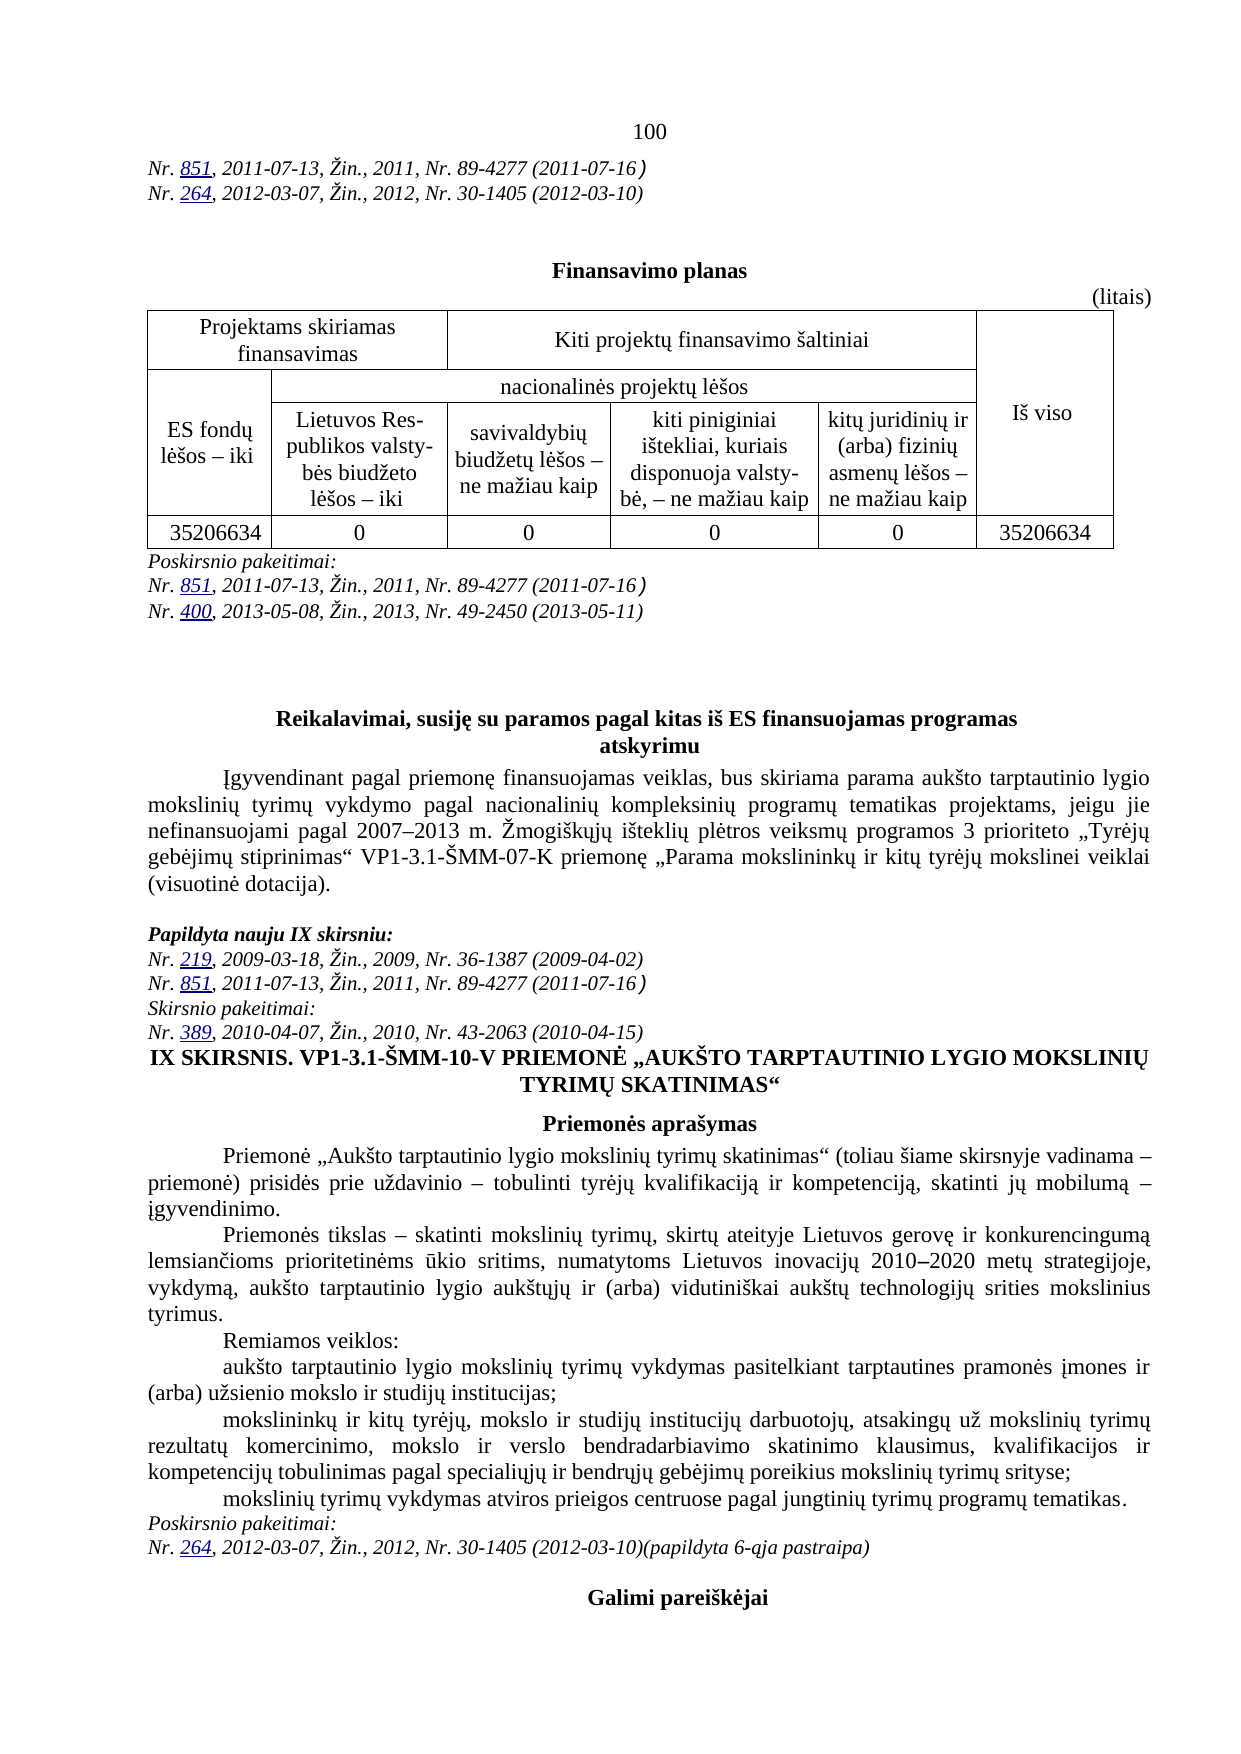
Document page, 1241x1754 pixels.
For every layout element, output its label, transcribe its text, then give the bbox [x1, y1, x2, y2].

text Poskirsnio pakeitimai: [148, 1511, 1152, 1535]
table_cell 0 [819, 516, 976, 548]
table_header Projektams skiriamas finansavimas [148, 311, 447, 369]
text Nr. 851, 2011-07-13, Žin., 2011, Nr. 89-4277 (2011-07-16) [148, 971, 1152, 996]
text Nr. 851, 2011-07-13, Žin., 2011, Nr. 89-4277 (2011-07-16) [148, 156, 1152, 181]
text Priemonė „Aukšto tarptautinio lygio mokslinių tyrimų skatinimas“ (toliau šiame skirsnyje vadinama – priemonė) prisidės prie uždavinio – tobulinti tyrėjų kvalifikaciją ir kompetenciją, skatinti jų mobilumą – įgyvendinimo. [148, 1142, 1152, 1221]
text Skirsnio pakeitimai: [148, 996, 1152, 1020]
text Nr. 264, 2012-03-07, Žin., 2012, Nr. 30-1405 (2012-03-10) [148, 181, 1152, 205]
text Nr. 851, 2011-07-13, Žin., 2011, Nr. 89-4277 (2011-07-16) [148, 573, 1152, 599]
text mokslinių tyrimų vykdymas atviros prieigos centruose pagal jungtinių tyrimų programų tematikas. [148, 1485, 1152, 1511]
table_cell 35206634 [977, 516, 1113, 548]
text Priemonės tikslas – skatinti mokslinių tyrimų, skirtų ateityje Lietuvos gerovę ir konkurencingumą lemsiančioms prioritetinėms ūkio sritims, numatytoms Lietuvos inovacijų 2010–2020 metų strategijoje, vykdymą, aukšto tarptautinio lygio aukštųjų ir (arba) vidutiniškai aukštų technologijų srities mokslinius tyrimus. [148, 1221, 1152, 1327]
table_cell 35206634 [148, 516, 271, 548]
text Reikalavimai, susiję su paramos pagal kitas iš ES finansuojamas programas atskyrimu [148, 705, 1152, 758]
table_cell kitų juridinių ir (arba) fizinių asmenų lėšos – ne mažiau kaip [819, 403, 976, 514]
text Galimi pareiškėjai [148, 1584, 1152, 1611]
table_cell ES fondų lėšos – iki [148, 370, 271, 514]
text Poskirsnio pakeitimai: [148, 549, 1152, 573]
text Papildyta nauju IX skirsniu: [148, 922, 1152, 946]
text Finansavimo planas [148, 257, 1152, 283]
text mokslininkų ir kitų tyrėjų, mokslo ir studijų institucijų darbuotojų, atsakingų už mokslinių tyrimų rezultatų komercinimo, mokslo ir verslo bendradarbiavimo skatinimo klausimus, kvalifikacijos ir kompetencijų tobulinimas pagal specialiųjų ir bendrųjų gebėjimų poreikius mokslinių tyrimų srityse; [148, 1406, 1152, 1485]
table_header Kiti projektų finansavimo šaltiniai [448, 311, 976, 369]
table_cell 0 [272, 516, 447, 548]
text Įgyvendinant pagal priemonę finansuojamas veiklas, bus skiriama parama aukšto tarptautinio lygio mokslinių tyrimų vykdymo pagal nacionalinių kompleksinių programų tematikas projektams, jeigu jie nefinansuojami pagal 2007–2013 m. Žmogiškųjų išteklių plėtros veiksmų programos 3 prioriteto „Tyrėjų gebėjimų stiprinimas“ VP1-3.1-ŠMM-07-K priemonę „Parama mokslininkų ir kitų tyrėjų mokslinei veiklai (visuotinė dotacija). [148, 764, 1152, 896]
table_header Iš viso [977, 311, 1113, 514]
table_cell savivaldybių biudžetų lėšos – ne mažiau kaip [448, 403, 610, 514]
table_cell kiti piniginiai ištekliai, kuriais disponuoja valsty­bė, – ne mažiau kaip [611, 403, 818, 514]
table_cell nacionalinės projektų lėšos [272, 370, 976, 402]
text Remiamos veiklos: [148, 1327, 1152, 1353]
text Nr. 264, 2012-03-07, Žin., 2012, Nr. 30-1405 (2012-03-10)(papildyta 6-ąja pastraipa) [148, 1535, 1152, 1559]
table_cell 0 [611, 516, 818, 548]
text Nr. 219, 2009-03-18, Žin., 2009, Nr. 36-1387 (2009-04-02) [148, 946, 1152, 971]
table_cell 0 [448, 516, 610, 548]
subtitle IX SKIRSNIS. VP1-3.1-ŠMM-10-V PRIEMONĖ „AUKŠTO TARPTAUTINIO LYGIO MOKSLINIŲ TYRIMŲ SKATINIMAS“ [148, 1044, 1152, 1097]
text Priemonės aprašymas [148, 1109, 1152, 1136]
text aukšto tarptautinio lygio mokslinių tyrimų vykdymas pasitelkiant tarptautines pramonės įmones ir (arba) užsienio mokslo ir studijų institucijas; [148, 1353, 1152, 1406]
text Nr. 389, 2010-04-07, Žin., 2010, Nr. 43-2063 (2010-04-15) [148, 1020, 1152, 1044]
text (litais) [148, 283, 1152, 309]
text Nr. 400, 2013-05-08, Žin., 2013, Nr. 49-2450 (2013-05-11) [148, 599, 1152, 623]
table_cell Lietuvos Res­publikos valsty­bės biudžeto lėšos – iki [272, 403, 447, 514]
